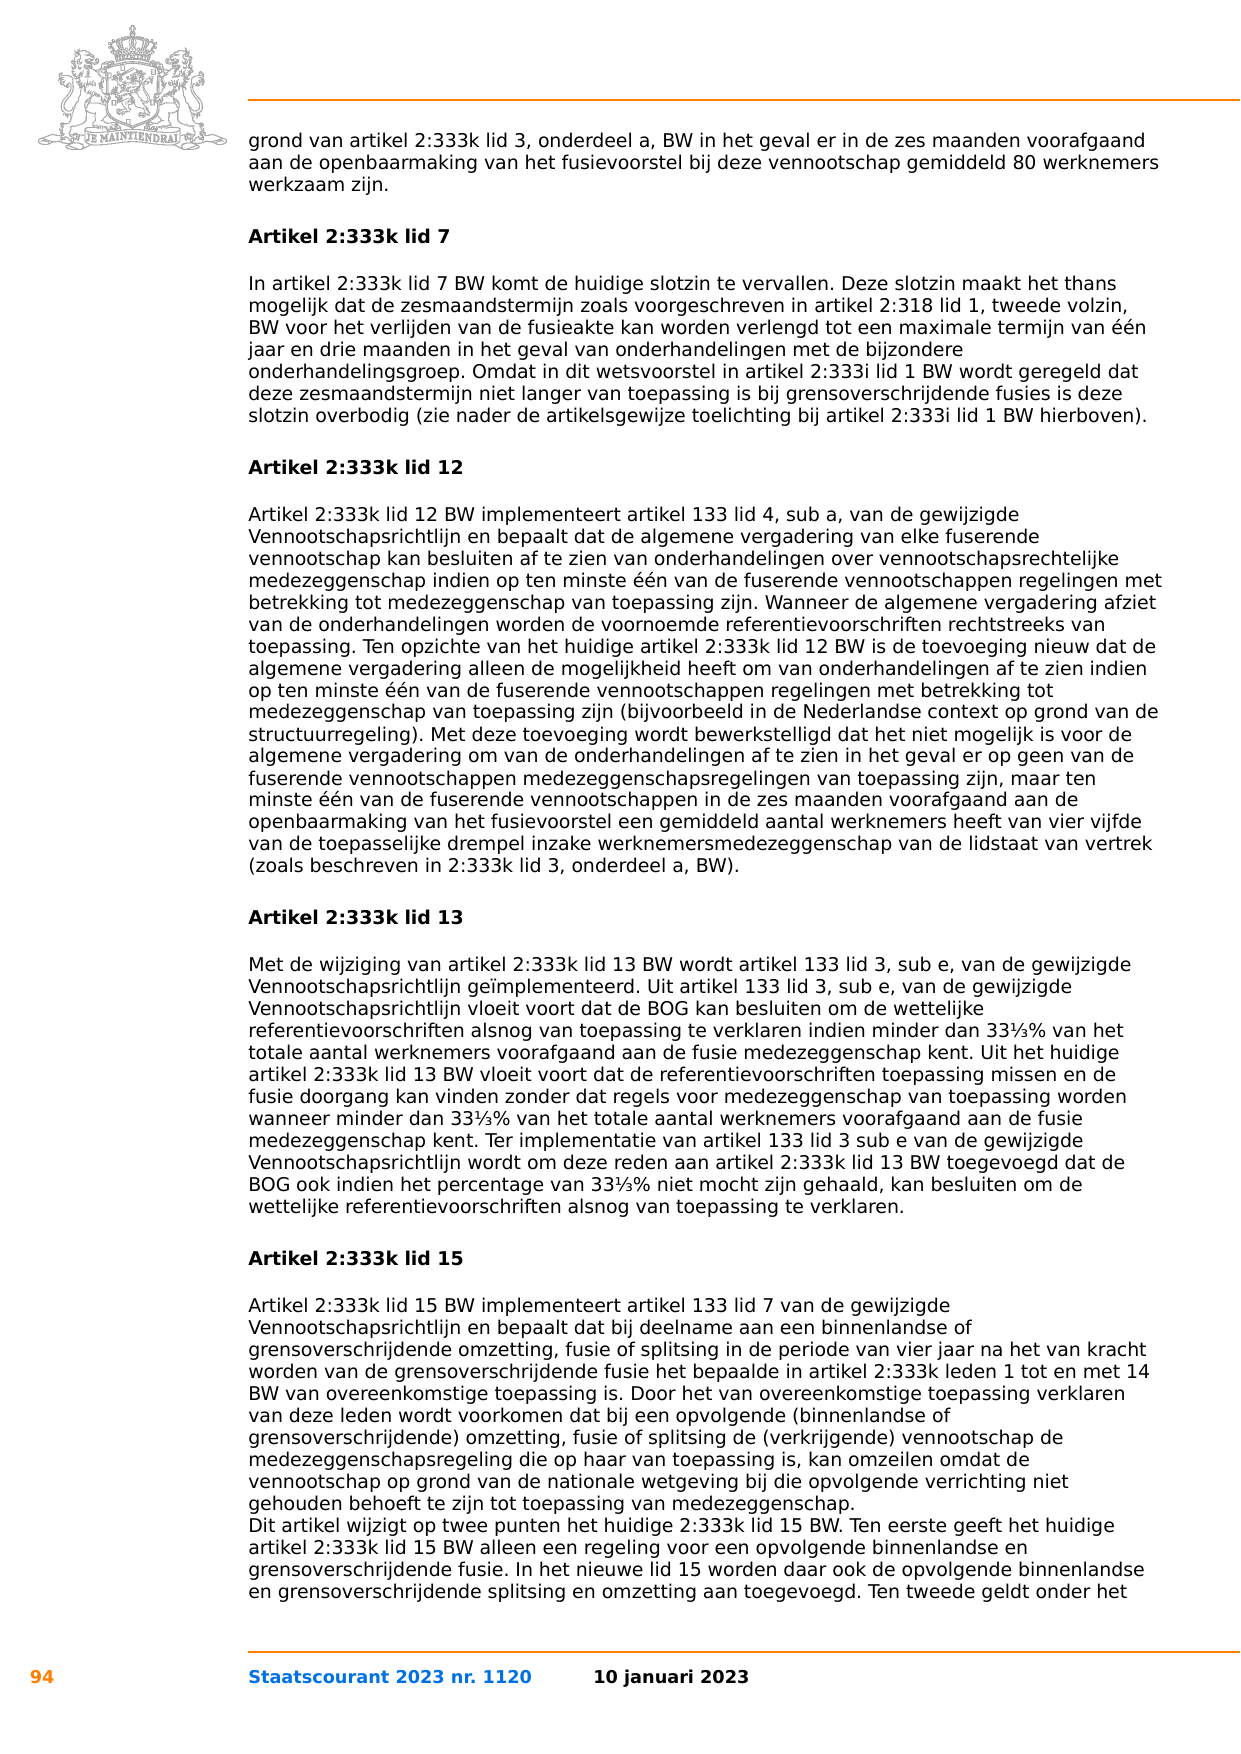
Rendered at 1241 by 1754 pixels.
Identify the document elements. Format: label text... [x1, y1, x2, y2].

text Artikel 2:333k lid 15 BW implementeert artikel 133 lid 7 van de gewijzigde Vennootschapsrichtlijn en bepaalt dat bij deelname aan een binnenlandse of grensoverschrijdende omzetting, fusie of splitsing in de periode van vier jaar na het van kracht worden van de grensoverschrijdende fusie het bepaalde in artikel 2:333k leden 1 tot en met 14 BW van overeenkomstige toepassing is. Door het van overeenkomstige toepassing verklaren van deze leden wordt voorkomen dat bij een opvolgende (binnenlandse of grensoverschrijdende) omzetting, fusie of splitsing de (verkrijgende) vennootschap de medezeggenschapsregeling die op haar van toepassing is, kan omzeilen omdat de vennootschap op grond van de nationale wetgeving bij die opvolgende verrichting niet gehouden behoeft te zijn tot toepassing van medezeggenschap. [248, 1295, 1163, 1515]
subtitle Artikel 2:333k lid 15 [248, 1248, 1163, 1270]
picture [38, 25, 227, 150]
text In artikel 2:333k lid 7 BW komt de huidige slotzin te vervallen. Deze slotzin maakt het thans mogelijk dat de zesmaandstermijn zoals voorgeschreven in artikel 2:318 lid 1, tweede volzin, BW voor het verlijden van de fusieakte kan worden verlengd tot een maximale termijn van één jaar en drie maanden in het geval van onderhandelingen met de bijzondere onderhandelingsgroep. Omdat in dit wetsvoorstel in artikel 2:333i lid 1 BW wordt geregeld dat deze zesmaandstermijn niet langer van toepassing is bij grensoverschrijdende fusies is deze slotzin overbodig (zie nader de artikelsgewijze toelichting bij artikel 2:333i lid 1 BW hierboven). [248, 273, 1163, 427]
text Met de wijziging van artikel 2:333k lid 13 BW wordt artikel 133 lid 3, sub e, van de gewijzigde Vennootschapsrichtlijn geïmplementeerd. Uit artikel 133 lid 3, sub e, van de gewijzigde Vennootschapsrichtlijn vloeit voort dat de BOG kan besluiten om de wettelijke referentievoorschriften alsnog van toepassing te verklaren indien minder dan 33⅓% van het totale aantal werknemers voorafgaand aan de fusie medezeggenschap kent. Uit het huidige artikel 2:333k lid 13 BW vloeit voort dat de referentievoorschriften toepassing missen en de fusie doorgang kan vinden zonder dat regels voor medezeggenschap van toepassing worden wanneer minder dan 33⅓% van het totale aantal werknemers voorafgaand aan de fusie medezeggenschap kent. Ter implementatie van artikel 133 lid 3 sub e van de gewijzigde Vennootschapsrichtlijn wordt om deze reden aan artikel 2:333k lid 13 BW toegevoegd dat de BOG ook indien het percentage van 33⅓% niet mocht zijn gehaald, kan besluiten om de wettelijke referentievoorschriften alsnog van toepassing te verklaren. [248, 954, 1163, 1218]
text Dit artikel wijzigt op twee punten het huidige 2:333k lid 15 BW. Ten eerste geeft het huidige artikel 2:333k lid 15 BW alleen een regeling voor een opvolgende binnenlandse en grensoverschrijdende fusie. In het nieuwe lid 15 worden daar ook de opvolgende binnenlandse en grensoverschrijdende splitsing en omzetting aan toegevoegd. Ten tweede geldt onder het [248, 1515, 1163, 1603]
subtitle Artikel 2:333k lid 12 [248, 457, 1163, 479]
subtitle Artikel 2:333k lid 13 [248, 907, 1163, 929]
text grond van artikel 2:333k lid 3, onderdeel a, BW in het geval er in de zes maanden voorafgaand aan de openbaarmaking van het fusievoorstel bij deze vennootschap gemiddeld 80 werknemers werkzaam zijn. [248, 130, 1163, 196]
subtitle Artikel 2:333k lid 7 [248, 226, 1163, 248]
text Artikel 2:333k lid 12 BW implementeert artikel 133 lid 4, sub a, van de gewijzigde Vennootschapsrichtlijn en bepaalt dat de algemene vergadering van elke fuserende vennootschap kan besluiten af te zien van onderhandelingen over vennootschapsrechtelijke medezeggenschap indien op ten minste één van de fuserende vennootschappen regelingen met betrekking tot medezeggenschap van toepassing zijn. Wanneer de algemene vergadering afziet van de onderhandelingen worden de voornoemde referentievoorschriften rechtstreeks van toepassing. Ten opzichte van het huidige artikel 2:333k lid 12 BW is de toevoeging nieuw dat de algemene vergadering alleen de mogelijkheid heeft om van onderhandelingen af te zien indien op ten minste één van de fuserende vennootschappen regelingen met betrekking tot medezeggenschap van toepassing zijn (bijvoorbeeld in de Nederlandse context op grond van de structuurregeling). Met deze toevoeging wordt bewerkstelligd dat het niet mogelijk is voor de algemene vergadering om van de onderhandelingen af te zien in het geval er op geen van de fuserende vennootschappen medezeggenschapsregelingen van toepassing zijn, maar ten minste één van de fuserende vennootschappen in de zes maanden voorafgaand aan de openbaarmaking van het fusievoorstel een gemiddeld aantal werknemers heeft van vier vijfde van de toepasselijke drempel inzake werknemersmedezeggenschap van de lidstaat van vertrek (zoals beschreven in 2:333k lid 3, onderdeel a, BW). [248, 504, 1163, 877]
